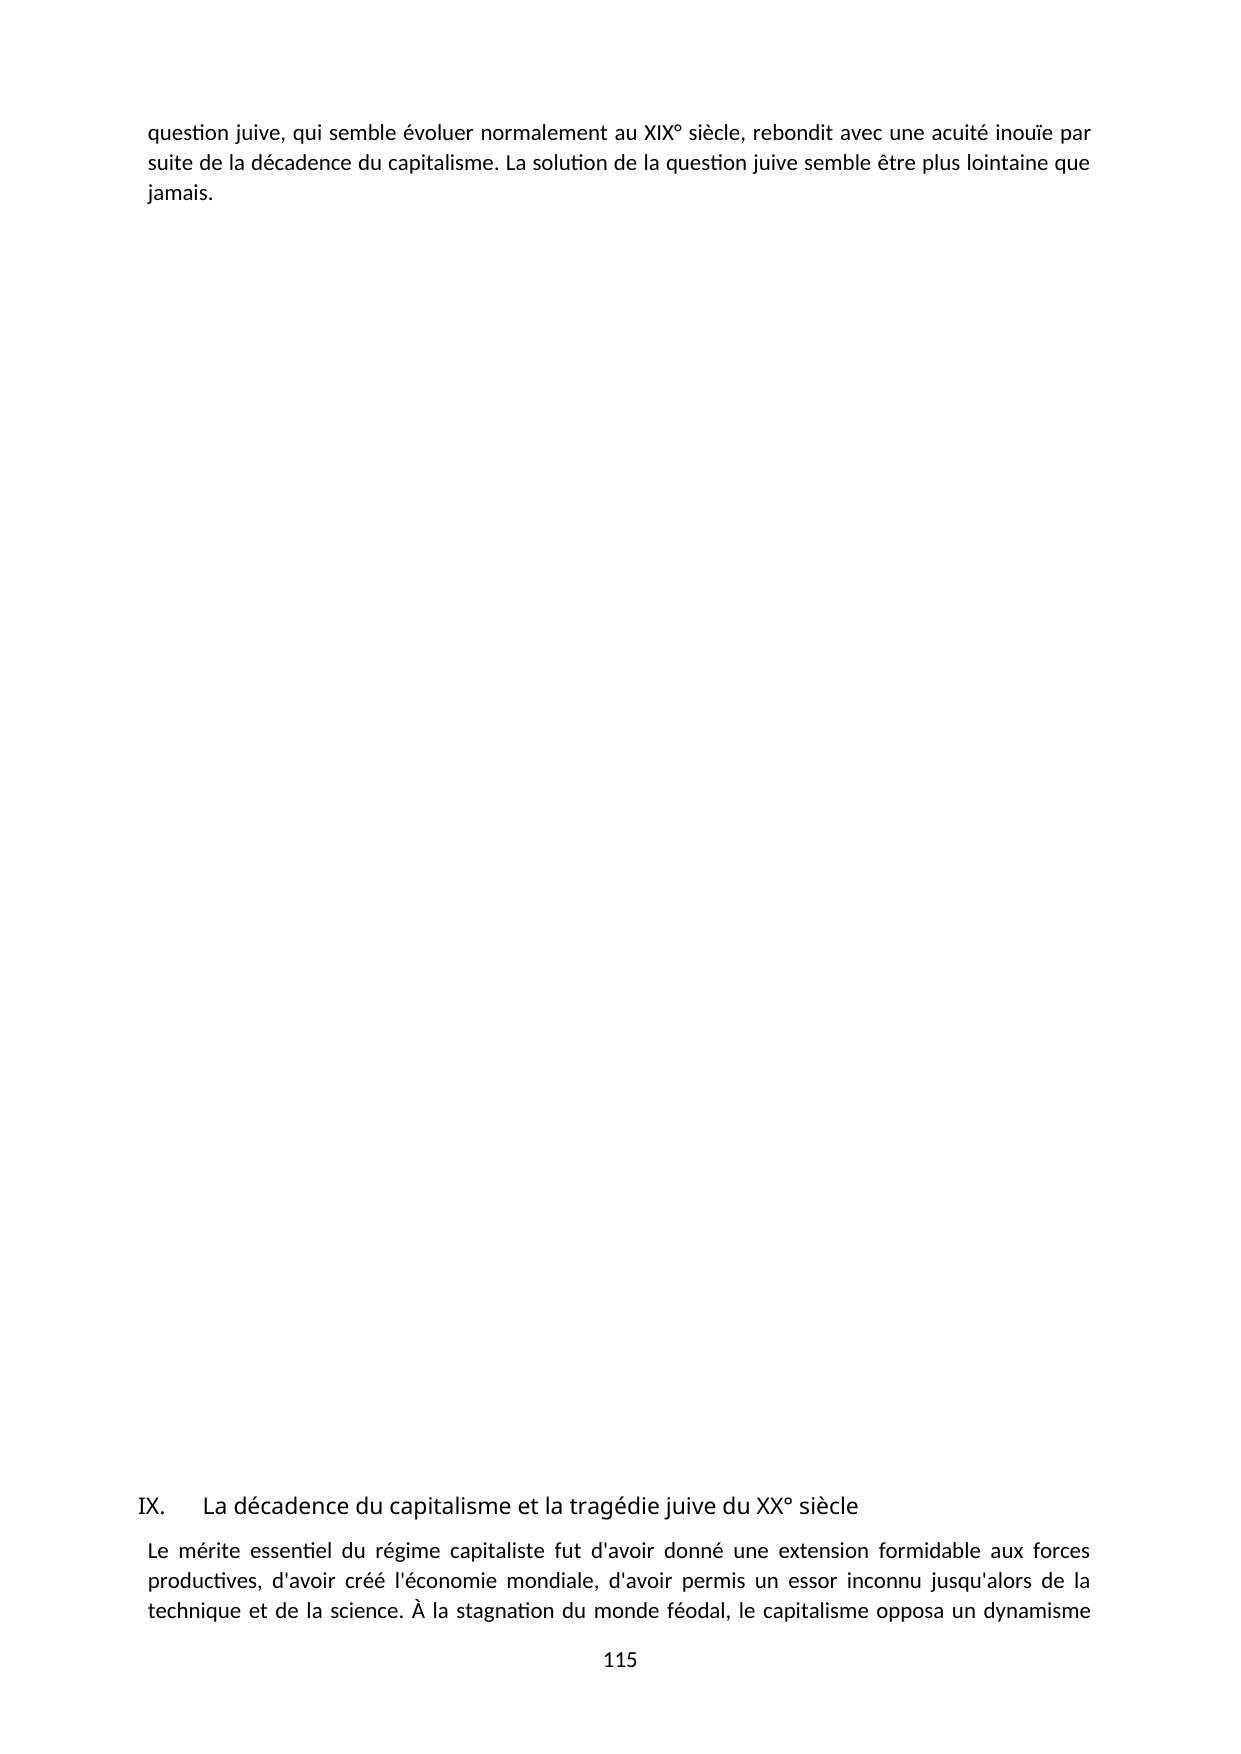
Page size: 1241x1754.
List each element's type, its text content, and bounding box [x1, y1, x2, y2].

text question juive, qui semble évoluer normalement au XIX° siècle, rebondit avec une acuité inouïe par suite de la décadence du capitalisme. La solution de la question juive semble être plus lointaine que jamais. [148, 118, 1093, 206]
text Le mérite essentiel du régime capitaliste fut d'avoir donné une extension formidable aux forces productives, d'avoir créé l'économie mondiale, d'avoir permis un essor inconnu jusqu'alors de la technique et de la science. À la stagnation du monde féodal, le capitalisme opposa un dynamisme [148, 1536, 1093, 1624]
subtitle La décadence du capitalisme et la tragédie juive du XX° siècle [165, 1490, 1093, 1522]
